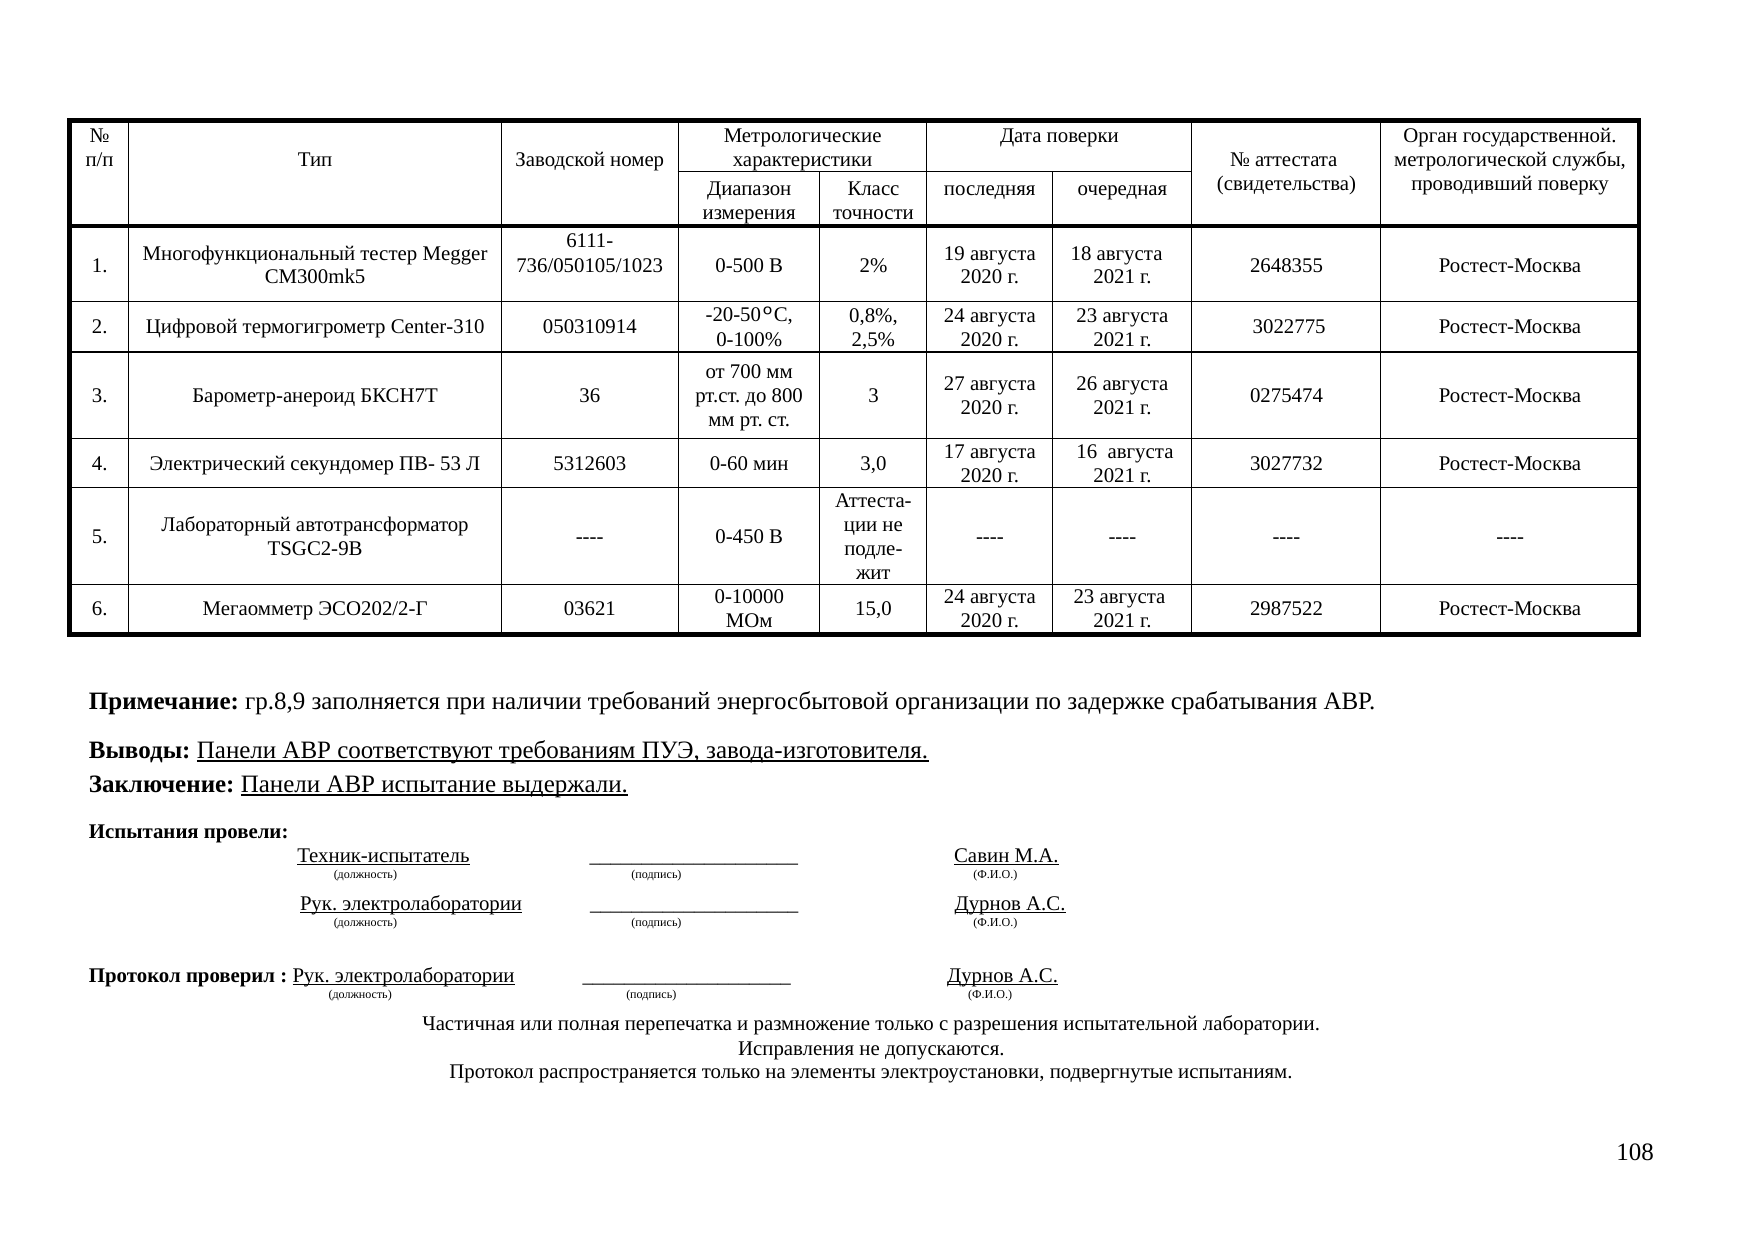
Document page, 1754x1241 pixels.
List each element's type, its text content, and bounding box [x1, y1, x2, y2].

text Исправления не допускаются. [89, 1035, 1653, 1059]
table_cell 3027732 [1192, 439, 1380, 487]
table_cell Ростест-Москва [1381, 228, 1637, 301]
table_cell 1. [72, 228, 128, 301]
table_cell 36 [502, 353, 678, 438]
table_cell 6111-736/050105/1023 [502, 228, 678, 301]
text Протокол проверил : Рук. электролаборатории ____________________ Дурнов А.С. [89, 963, 1653, 987]
table_cell 0-60 мин [679, 439, 819, 487]
table_cell 6. [72, 585, 128, 632]
table_cell 19 августа 2020 г. [927, 228, 1052, 301]
table_cell последняя [927, 172, 1052, 224]
text (должность) (подпись) (Ф.И.О.) [89, 987, 1653, 1011]
table_cell 24 августа 2020 г. [927, 302, 1052, 351]
table_header Тип [129, 123, 501, 224]
table_cell Класс точности [820, 172, 926, 224]
table_cell 23 августа 2021 г. [1053, 585, 1191, 632]
text Техник-испытатель ____________________ Савин М.А. [89, 843, 1653, 867]
table_cell Ростест-Москва [1381, 353, 1637, 438]
table_cell Многофункциональный тестер Megger CM300mk5 [129, 228, 501, 301]
table_cell 26 августа 2021 г. [1053, 353, 1191, 438]
table_cell Ростест-Москва [1381, 585, 1637, 632]
text Выводы: Панели АВР соответствуют требованиям ПУЭ, завода-изготовителя. [89, 735, 1653, 764]
table_cell 2% [820, 228, 926, 301]
table_cell 17 августа 2020 г. [927, 439, 1052, 487]
table_cell 24 августа 2020 г. [927, 585, 1052, 632]
table_cell 18 августа 2021 г. [1053, 228, 1191, 301]
table_cell 4. [72, 439, 128, 487]
text Заключение: Панели АВР испытание выдержали. [89, 769, 1653, 798]
text Рук. электролаборатории ____________________ Дурнов А.С. [222, 891, 1653, 915]
table_cell 0-10000 МОм [679, 585, 819, 632]
table_cell 0275474 [1192, 353, 1380, 438]
table_cell Диапазон измерения [679, 172, 819, 224]
table_cell Барометр-анероид БКСН7Т [129, 353, 501, 438]
table_cell 050310914 [502, 302, 678, 351]
text Испытания провели: [89, 819, 1653, 843]
table_cell 5. [72, 488, 128, 584]
text Примечание: гр.8,9 заполняется при наличии требований энергосбытовой организации по задержке срабатывания АВР. [89, 686, 1653, 715]
table_cell ---- [1192, 488, 1380, 584]
table_cell Электрический секундомер ПВ- 53 Л [129, 439, 501, 487]
table_cell 0,8%, 2,5% [820, 302, 926, 351]
table_header № аттестата (свидетельства) [1192, 123, 1380, 224]
text (должность) (подпись) (Ф.И.О.) [89, 867, 1653, 891]
table_cell 15,0 [820, 585, 926, 632]
table_cell Мегаомметр ЭСО202/2-Г [129, 585, 501, 632]
table_cell Ростест-Москва [1381, 439, 1637, 487]
table_cell Аттеста-ции не подле- жит [820, 488, 926, 584]
table_cell 03621 [502, 585, 678, 632]
text Частичная или полная перепечатка и размножение только с разрешения испытательной лаборатории. [89, 1011, 1653, 1035]
table_header Метрологические характеристики [679, 123, 926, 171]
table_cell -20-50ºС, 0-100% [679, 302, 819, 351]
table_cell 0-450 В [679, 488, 819, 584]
text (должность) (подпись) (Ф.И.О.) [89, 915, 1653, 939]
table_header Дата поверки [927, 123, 1191, 171]
table_cell ---- [1053, 488, 1191, 584]
table_header Орган государственной. метрологической службы, проводивший поверку [1381, 123, 1637, 224]
table_cell 23 августа 2021 г. [1053, 302, 1191, 351]
text Протокол распространяется только на элементы электроустановки, подвергнутые испытаниям. [89, 1059, 1653, 1083]
table_cell Цифровой термогигрометр Center-310 [129, 302, 501, 351]
table_cell 16 августа 2021 г. [1053, 439, 1191, 487]
table_cell 3. [72, 353, 128, 438]
table_cell 0-500 В [679, 228, 819, 301]
table_cell 2648355 [1192, 228, 1380, 301]
table_cell очередная [1053, 172, 1191, 224]
table_cell 3,0 [820, 439, 926, 487]
table_cell Лабораторный автотрансформатор TSGC2-9B [129, 488, 501, 584]
table_cell Ростест-Москва [1381, 302, 1637, 351]
table_header № п/п [72, 123, 128, 224]
table_cell от 700 мм рт.ст. до 800 мм рт. ст. [679, 353, 819, 438]
table_cell 3 [820, 353, 926, 438]
table_cell 2. [72, 302, 128, 351]
table_cell 5312603 [502, 439, 678, 487]
table_cell ---- [1381, 488, 1637, 584]
table_cell ---- [927, 488, 1052, 584]
table_header Заводской номер [502, 123, 678, 224]
table_cell ---- [502, 488, 678, 584]
table_cell 2987522 [1192, 585, 1380, 632]
table_cell 27 августа 2020 г. [927, 353, 1052, 438]
table_cell 3022775 [1192, 302, 1380, 351]
